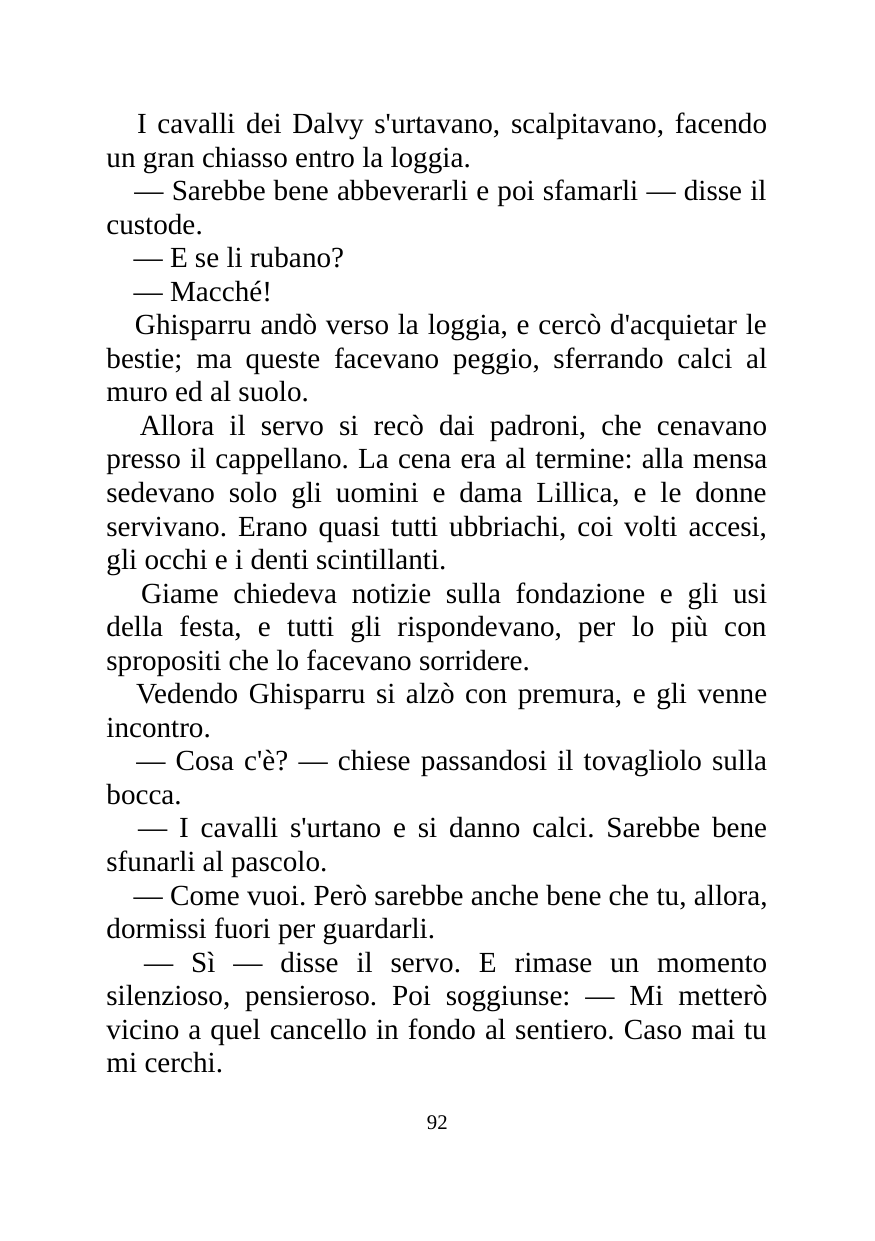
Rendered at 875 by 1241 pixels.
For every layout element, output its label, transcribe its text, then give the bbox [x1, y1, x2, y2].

text — Sì — disse il servo. E rimase un momento silenzioso, pensieroso. Poi soggiunse: — Mi metterò vicino a quel cancello in fondo al sentiero. Caso mai tu mi cerchi. [106, 945, 768, 1079]
text — Cosa c'è? — chiese passandosi il tovagliolo sulla bocca. [106, 743, 768, 811]
text Vedendo Ghisparru si alzò con premura, e gli venne incontro. [106, 676, 768, 743]
text Giame chiedeva notizie sulla fondazione e gli usi della festa, e tutti gli rispondevano, per lo più con spropositi che lo facevano sorridere. [106, 576, 768, 676]
text — E se li rubano? [106, 240, 768, 274]
text — Macché! [106, 274, 768, 307]
text I cavalli dei Dalvy s'urtavano, scalpitavano, facendo un gran chiasso entro la loggia. [106, 106, 768, 173]
text Ghisparru andò verso la loggia, e cercò d'acquietar le bestie; ma queste facevano peggio, sferrando calci al muro ed al suolo. [106, 307, 768, 408]
text — I cavalli s'urtano e si danno calci. Sarebbe bene sfunarli al pascolo. [106, 811, 768, 878]
text — Come vuoi. Però sarebbe anche bene che tu, allora, dormissi fuori per guardarli. [106, 878, 768, 945]
text — Sarebbe bene abbeverarli e poi sfamarli — disse il custode. [106, 173, 768, 240]
text Allora il servo si recò dai padroni, che cenavano presso il cappellano. La cena era al termine: alla mensa sedevano solo gli uomini e dama Lillica, e le donne servivano. Erano quasi tutti ubbriachi, coi volti accesi, gli occhi e i denti scintillanti. [106, 408, 768, 576]
